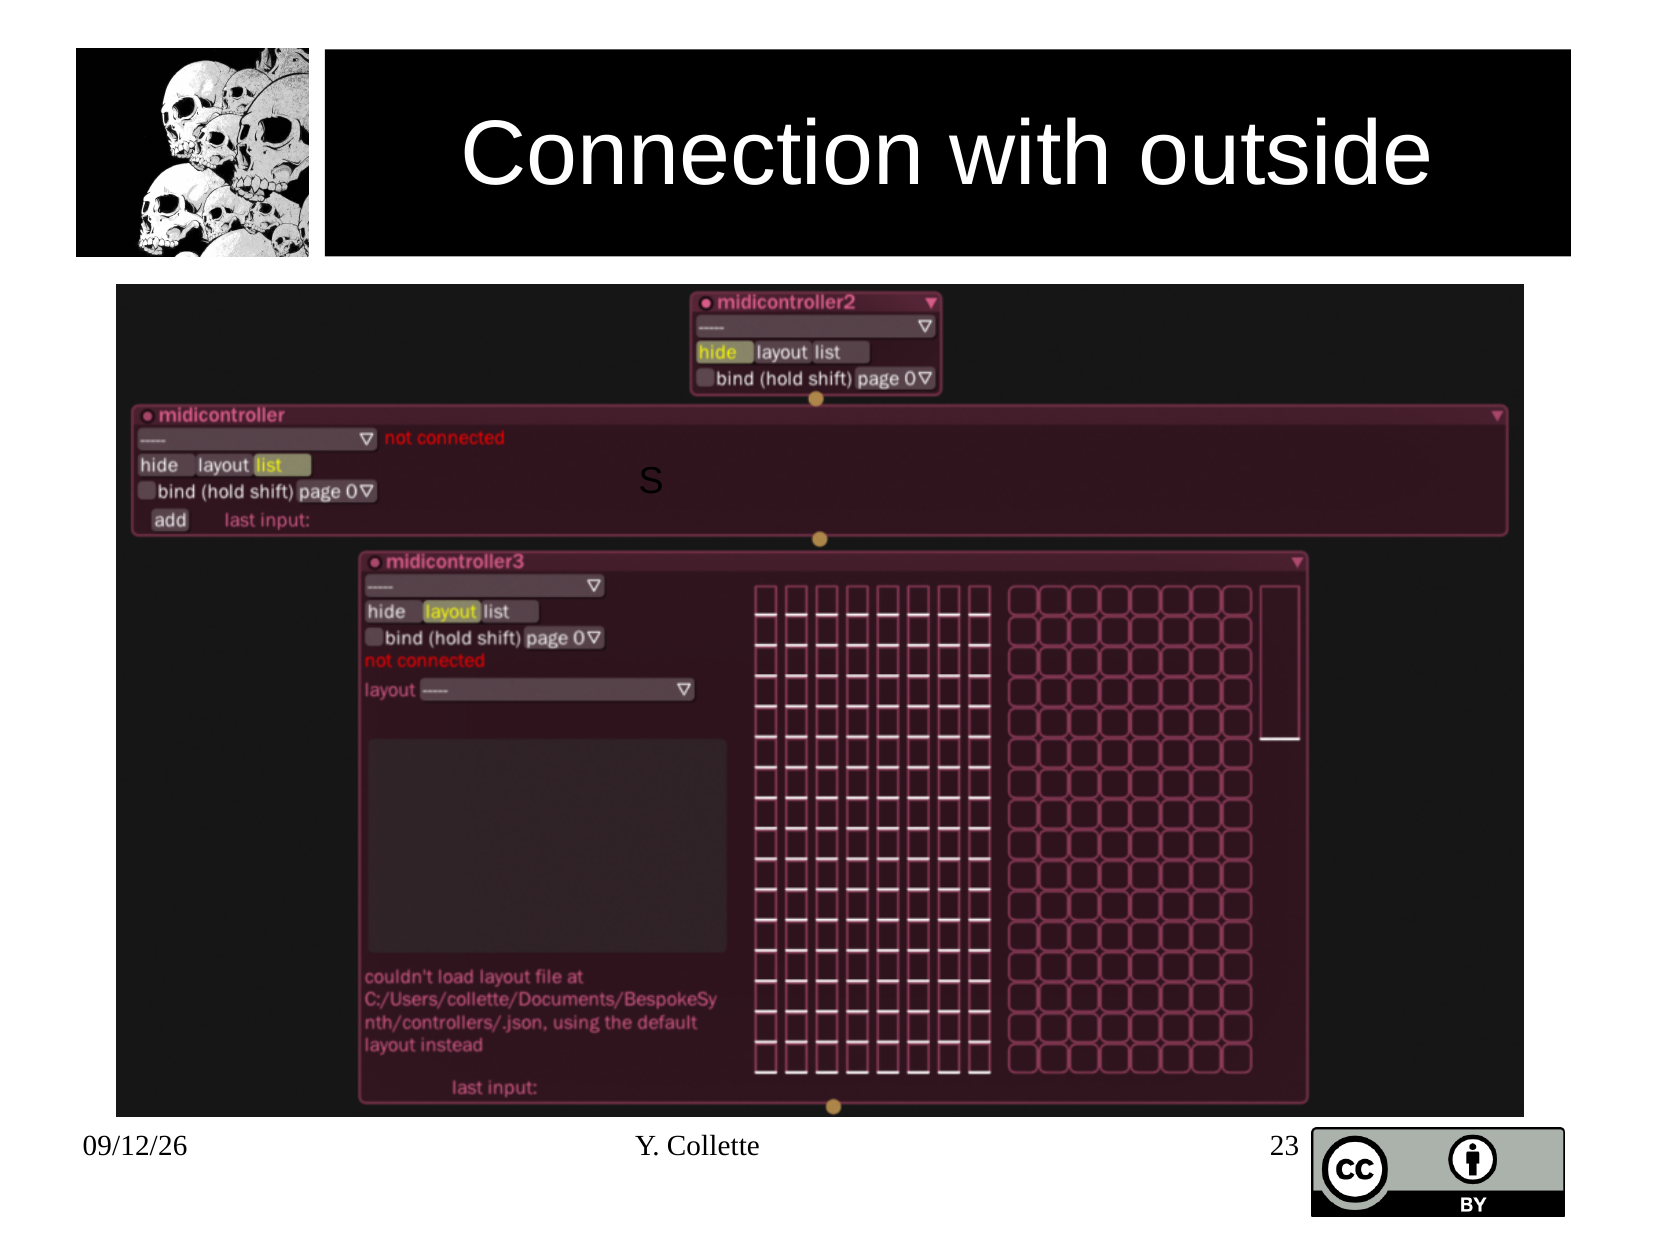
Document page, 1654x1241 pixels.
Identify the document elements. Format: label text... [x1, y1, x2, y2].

picture [76, 48, 309, 257]
text_box S [624, 452, 679, 509]
title Connection with outside [324, 49, 1571, 257]
picture [116, 284, 1524, 1118]
picture [1311, 1127, 1565, 1217]
